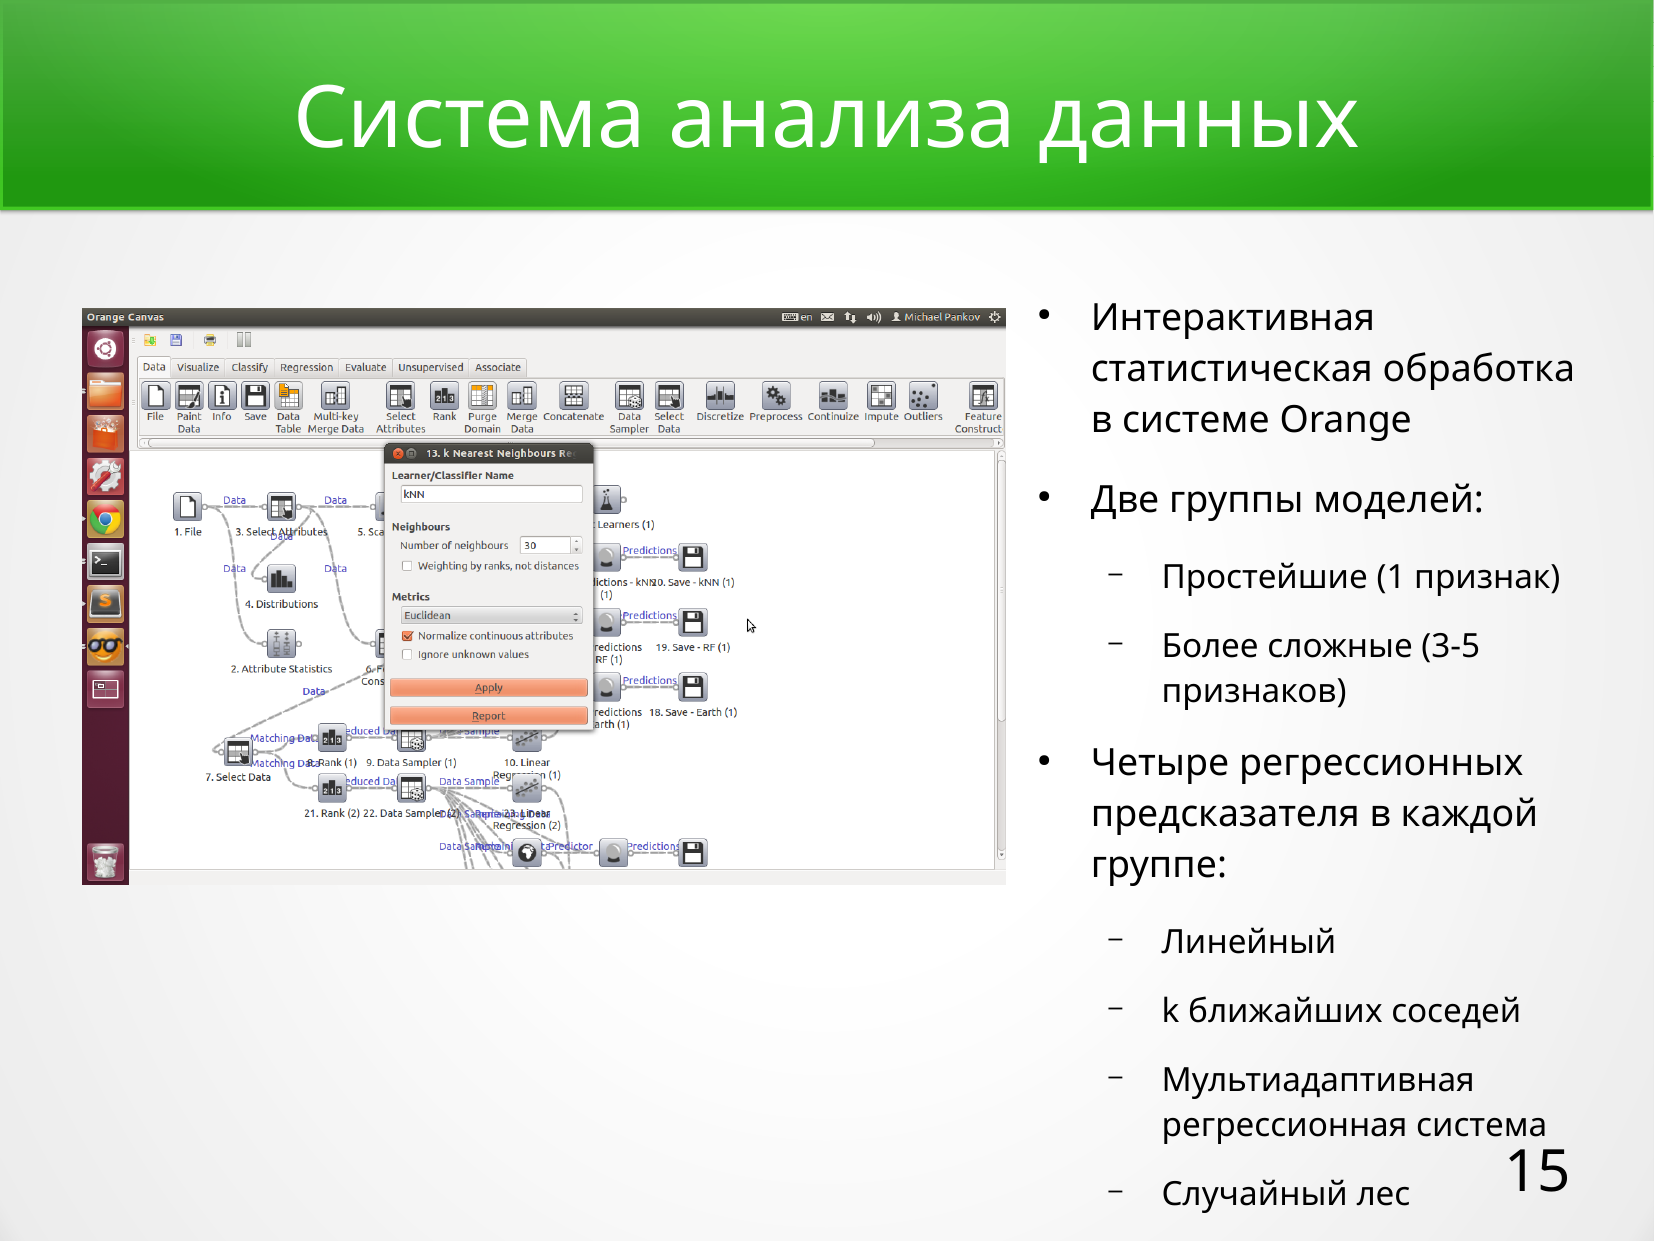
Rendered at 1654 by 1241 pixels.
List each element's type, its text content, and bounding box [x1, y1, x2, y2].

title Система анализа данных [82, 49, 1571, 179]
picture [82, 308, 1006, 886]
list Интерактивная статистическая обработка в системе Orange Две группы моделей: Простейшие (1 признак) Более сложные (3-5 признаков) Четыре регрессионных предсказателя в каждой группе: Линейный k ближайших соседей Мультиадаптивная регрессионная система Случайный лес [1020, 290, 1591, 1201]
